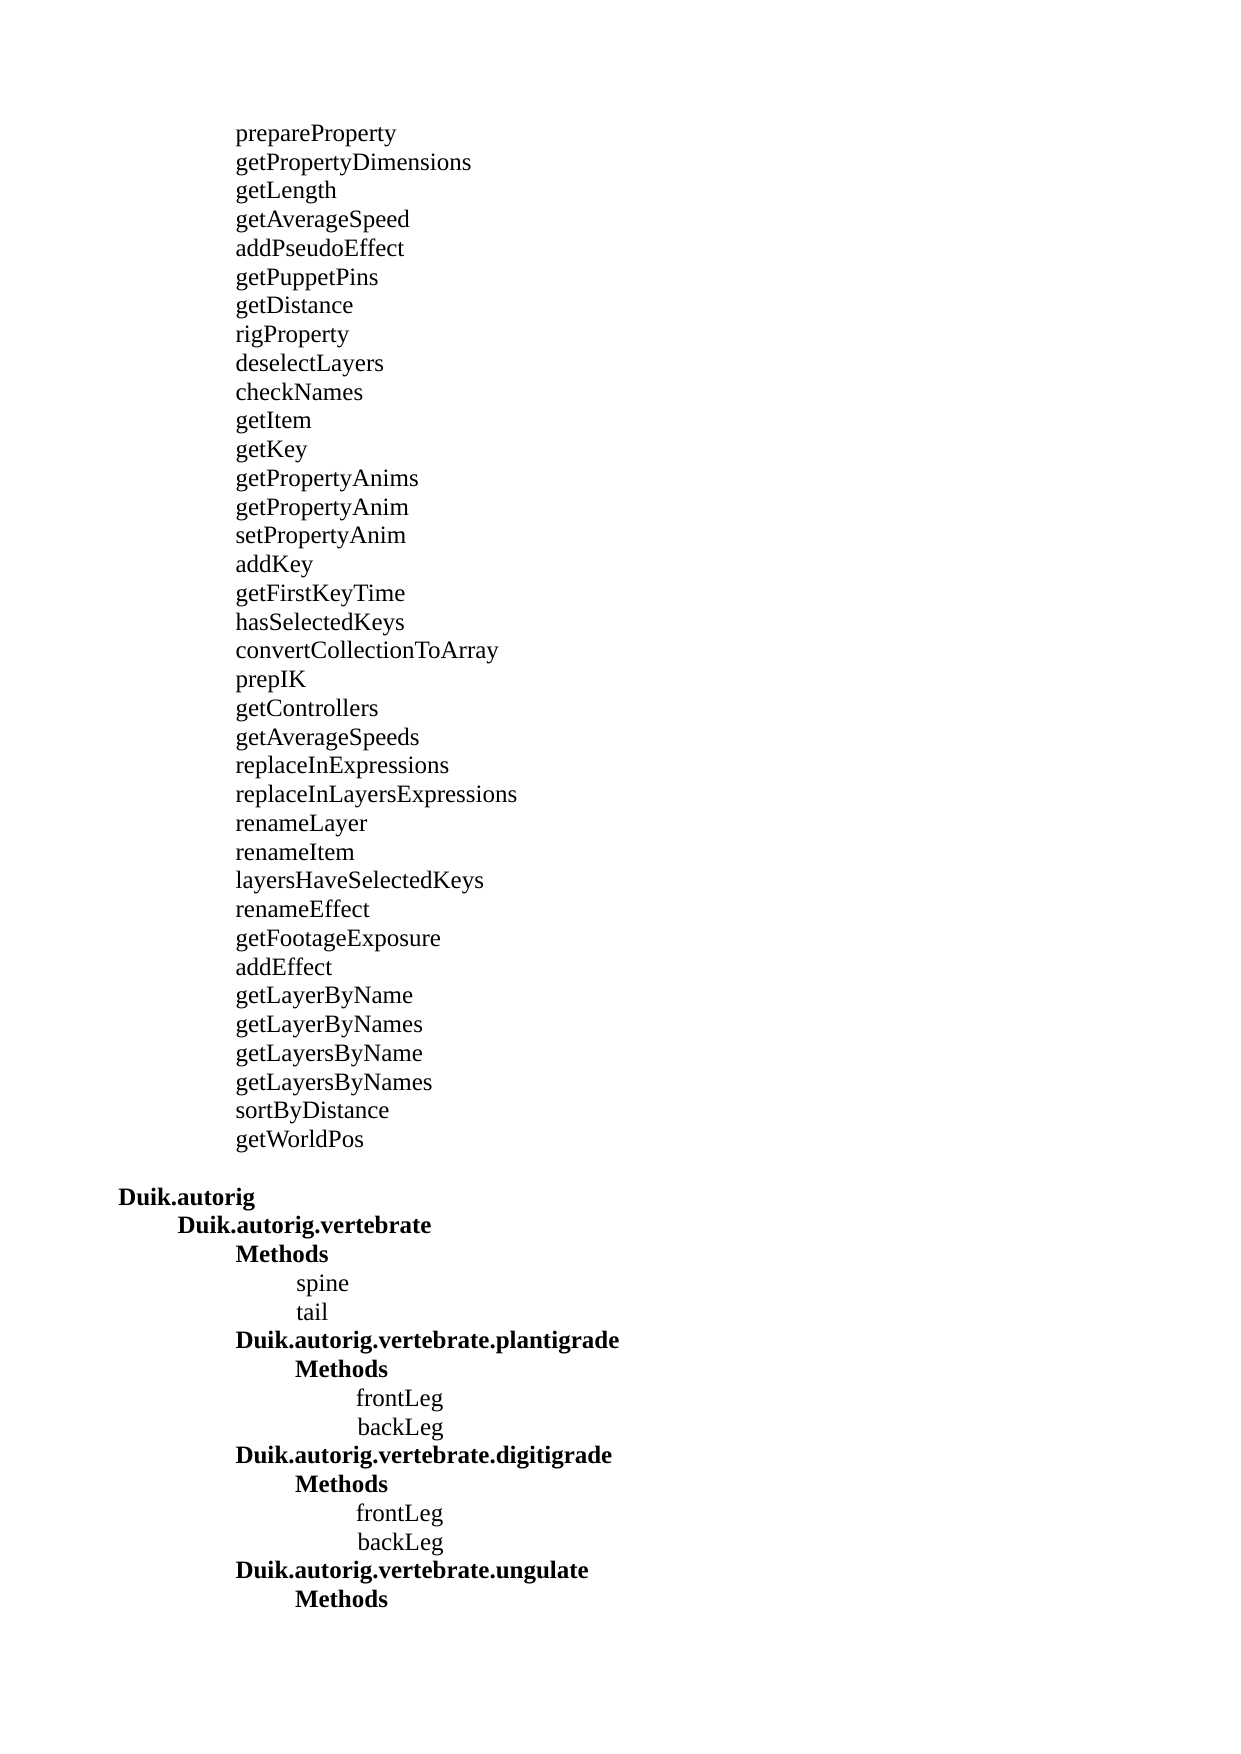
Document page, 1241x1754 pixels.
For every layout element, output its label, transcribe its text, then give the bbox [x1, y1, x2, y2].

text Duik.autorig.vertebrate.digitigrade [118, 1441, 1122, 1469]
text spine [118, 1268, 1122, 1297]
text hasSelectedKeys [118, 607, 1122, 636]
text getAverageSpeed [118, 204, 1122, 233]
text getLayerByNames [118, 1009, 1122, 1038]
text frontLeg [118, 1383, 1122, 1412]
text Methods [118, 1469, 1122, 1498]
text getFootageExposure [118, 923, 1122, 952]
text getLayersByName [118, 1038, 1122, 1067]
text prepareProperty [118, 118, 1122, 147]
text Duik.autorig [118, 1182, 1122, 1211]
text getItem [118, 406, 1122, 434]
text getFirstKeyTime [118, 578, 1122, 607]
text prepIK [118, 664, 1122, 693]
text replaceInExpressions [118, 751, 1122, 779]
text setPropertyAnim [118, 521, 1122, 549]
text getLayersByNames [118, 1067, 1122, 1096]
text renameEffect [118, 894, 1122, 923]
text getControllers [118, 693, 1122, 722]
text getPropertyAnims [118, 463, 1122, 492]
text getDistance [118, 291, 1122, 319]
text frontLeg [118, 1498, 1122, 1527]
text Duik.autorig.vertebrate.plantigrade [118, 1326, 1122, 1354]
text Methods [118, 1584, 1122, 1613]
text sortByDistance [118, 1096, 1122, 1124]
text checkNames [118, 377, 1122, 406]
text addKey [118, 549, 1122, 578]
text Duik.autorig.vertebrate [118, 1211, 1122, 1239]
text renameLayer [118, 808, 1122, 837]
text getWorldPos [118, 1124, 1122, 1153]
text renameItem [118, 837, 1122, 866]
text getKey [118, 434, 1122, 463]
text getLength [118, 176, 1122, 204]
text tail [118, 1297, 1122, 1326]
text rigProperty [118, 319, 1122, 348]
text addPseudoEffect [118, 233, 1122, 262]
text Duik.autorig.vertebrate.ungulate [118, 1556, 1122, 1584]
text getPropertyDimensions [118, 147, 1122, 176]
text Methods [118, 1239, 1122, 1268]
text getPuppetPins [118, 262, 1122, 291]
text getPropertyAnim [118, 492, 1122, 521]
text layersHaveSelectedKeys [118, 866, 1122, 894]
text backLeg [118, 1527, 1122, 1556]
text addEffect [118, 952, 1122, 981]
text convertCollectionToArray [118, 636, 1122, 664]
text replaceInLayersExpressions [118, 779, 1122, 808]
text deselectLayers [118, 348, 1122, 377]
text Methods [118, 1354, 1122, 1383]
text getLayerByName [118, 981, 1122, 1009]
text getAverageSpeeds [118, 722, 1122, 751]
text backLeg [118, 1412, 1122, 1441]
